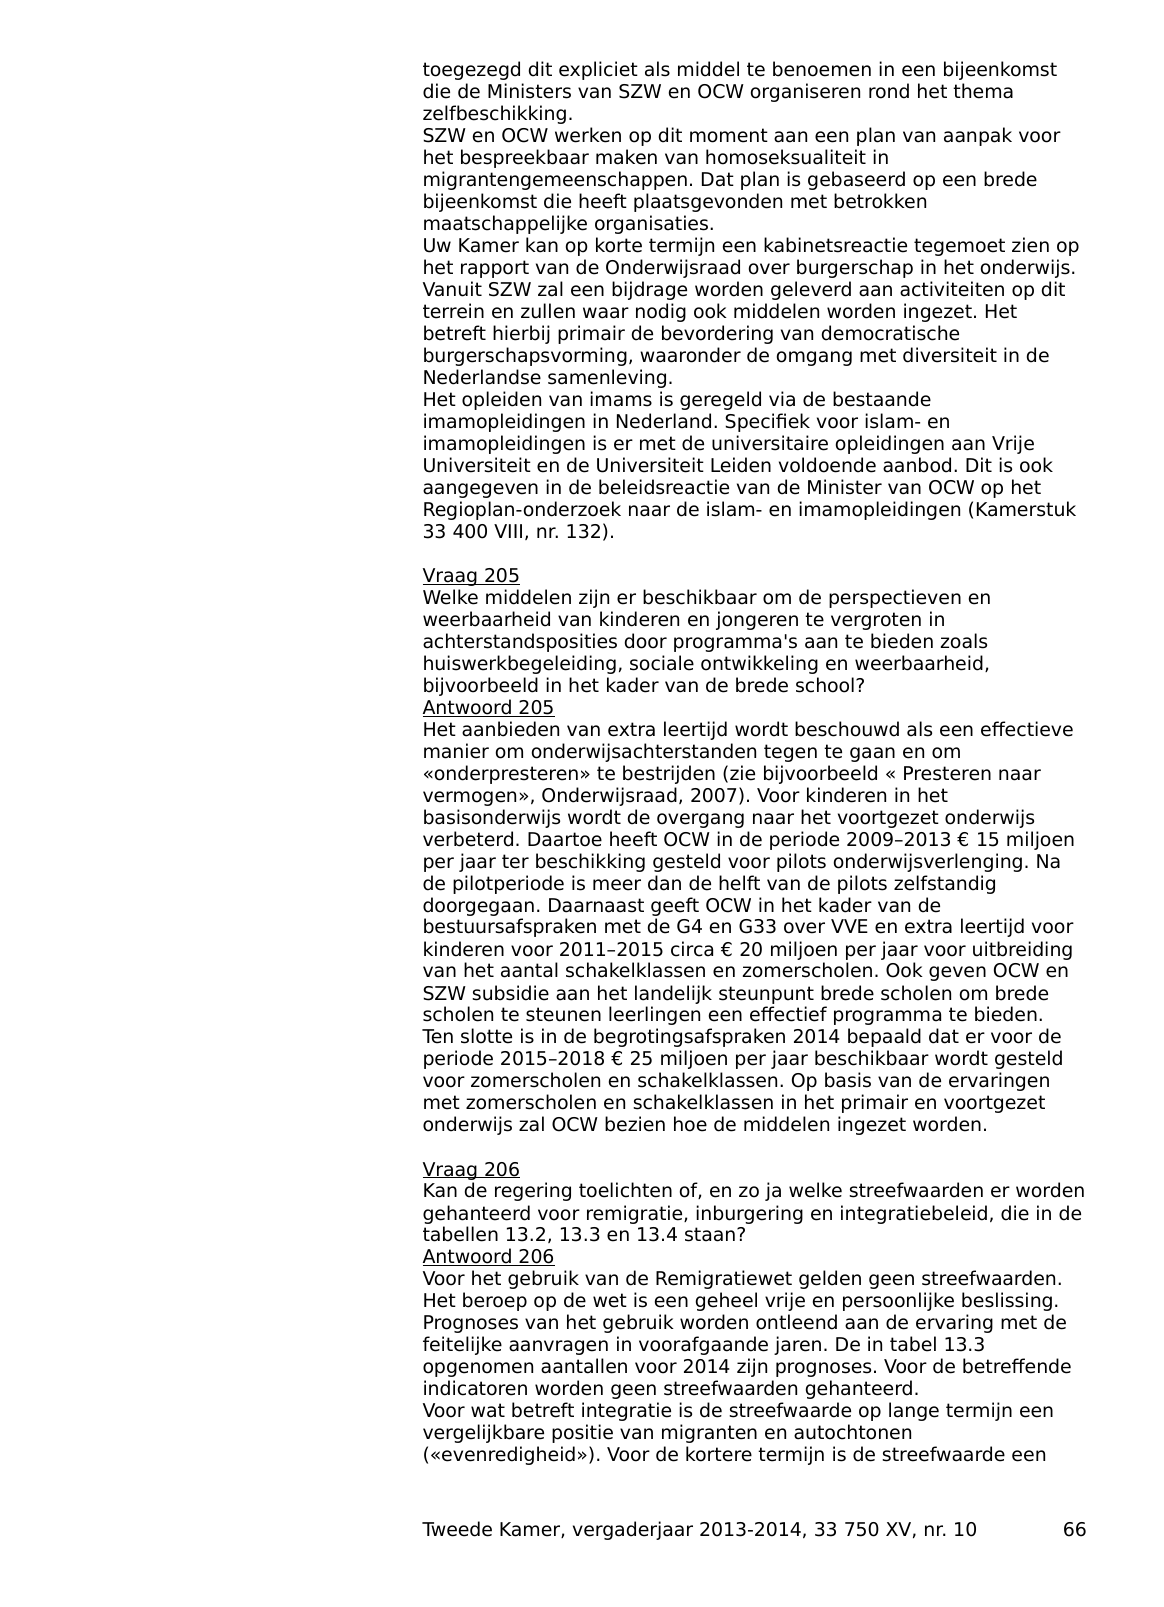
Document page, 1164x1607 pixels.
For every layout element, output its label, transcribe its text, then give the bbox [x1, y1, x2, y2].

text Vraag 206 [422, 1158, 1087, 1180]
text Het opleiden van imams is geregeld via de bestaande imamopleidingen in Nederland. Specifiek voor islam- en imamopleidingen is er met de universitaire opleidingen aan Vrije Universiteit en de Universiteit Leiden voldoende aanbod. Dit is ook aangegeven in de beleidsreactie van de Minister van OCW op het Regioplan-onderzoek naar de islam- en imamopleidingen (Kamerstuk 33 400 VIII, nr. 132). [422, 389, 1087, 543]
text Antwoord 205 [422, 697, 1087, 719]
text Ten slotte is in de begrotingsafspraken 2014 bepaald dat er voor de periode 2015–2018 € 25 miljoen per jaar beschikbaar wordt gesteld voor zomerscholen en schakelklassen. Op basis van de ervaringen met zomerscholen en schakelklassen in het primair en voortgezet onderwijs zal OCW bezien hoe de middelen ingezet worden. [422, 1026, 1087, 1136]
text toegezegd dit expliciet als middel te benoemen in een bijeenkomst die de Ministers van SZW en OCW organiseren rond het thema zelfbeschikking. [422, 59, 1087, 125]
text Vraag 205 [422, 565, 1087, 587]
text Uw Kamer kan op korte termijn een kabinetsreactie tegemoet zien op het rapport van de Onderwijsraad over burgerschap in het onderwijs. Vanuit SZW zal een bijdrage worden geleverd aan activiteiten op dit terrein en zullen waar nodig ook middelen worden ingezet. Het betreft hierbij primair de bevordering van democratische burgerschapsvorming, waaronder de omgang met diversiteit in de Nederlandse samenleving. [422, 235, 1087, 389]
text Welke middelen zijn er beschikbaar om de perspectieven en weerbaarheid van kinderen en jongeren te vergroten in achterstandsposities door programma's aan te bieden zoals huiswerkbegeleiding, sociale ontwikkeling en weerbaarheid, bijvoorbeeld in het kader van de brede school? [422, 587, 1087, 697]
text Voor het gebruik van de Remigratiewet gelden geen streefwaarden. Het beroep op de wet is een geheel vrije en persoonlijke beslissing. Prognoses van het gebruik worden ontleend aan de ervaring met de feitelijke aanvragen in voorafgaande jaren. De in tabel 13.3 opgenomen aantallen voor 2014 zijn prognoses. Voor de betreffende indicatoren worden geen streefwaarden gehanteerd. [422, 1268, 1087, 1400]
text SZW en OCW werken op dit moment aan een plan van aanpak voor het bespreekbaar maken van homoseksualiteit in migrantengemeenschappen. Dat plan is gebaseerd op een brede bijeenkomst die heeft plaatsgevonden met betrokken maatschappelijke organisaties. [422, 125, 1087, 235]
text Antwoord 206 [422, 1246, 1087, 1268]
text Voor wat betreft integratie is de streefwaarde op lange termijn een vergelijkbare positie van migranten en autochtonen («evenredigheid»). Voor de kortere termijn is de streefwaarde een [422, 1400, 1087, 1466]
text Het aanbieden van extra leertijd wordt beschouwd als een effectieve manier om onderwijsachterstanden tegen te gaan en om «onderpresteren» te bestrijden (zie bijvoorbeeld « Presteren naar vermogen», Onderwijsraad, 2007). Voor kinderen in het basisonderwijs wordt de overgang naar het voortgezet onderwijs verbeterd. Daartoe heeft OCW in de periode 2009–2013 € 15 miljoen per jaar ter beschikking gesteld voor pilots onderwijsverlenging. Na de pilotperiode is meer dan de helft van de pilots zelfstandig doorgegaan. Daarnaast geeft OCW in het kader van de bestuursafspraken met de G4 en G33 over VVE en extra leertijd voor kinderen voor 2011–2015 circa € 20 miljoen per jaar voor uitbreiding van het aantal schakelklassen en zomerscholen. Ook geven OCW en SZW subsidie aan het landelijk steunpunt brede scholen om brede scholen te steunen leerlingen een effectief programma te bieden. [422, 719, 1087, 1026]
text Kan de regering toelichten of, en zo ja welke streefwaarden er worden gehanteerd voor remigratie, inburgering en integratiebeleid, die in de tabellen 13.2, 13.3 en 13.4 staan? [422, 1180, 1087, 1246]
